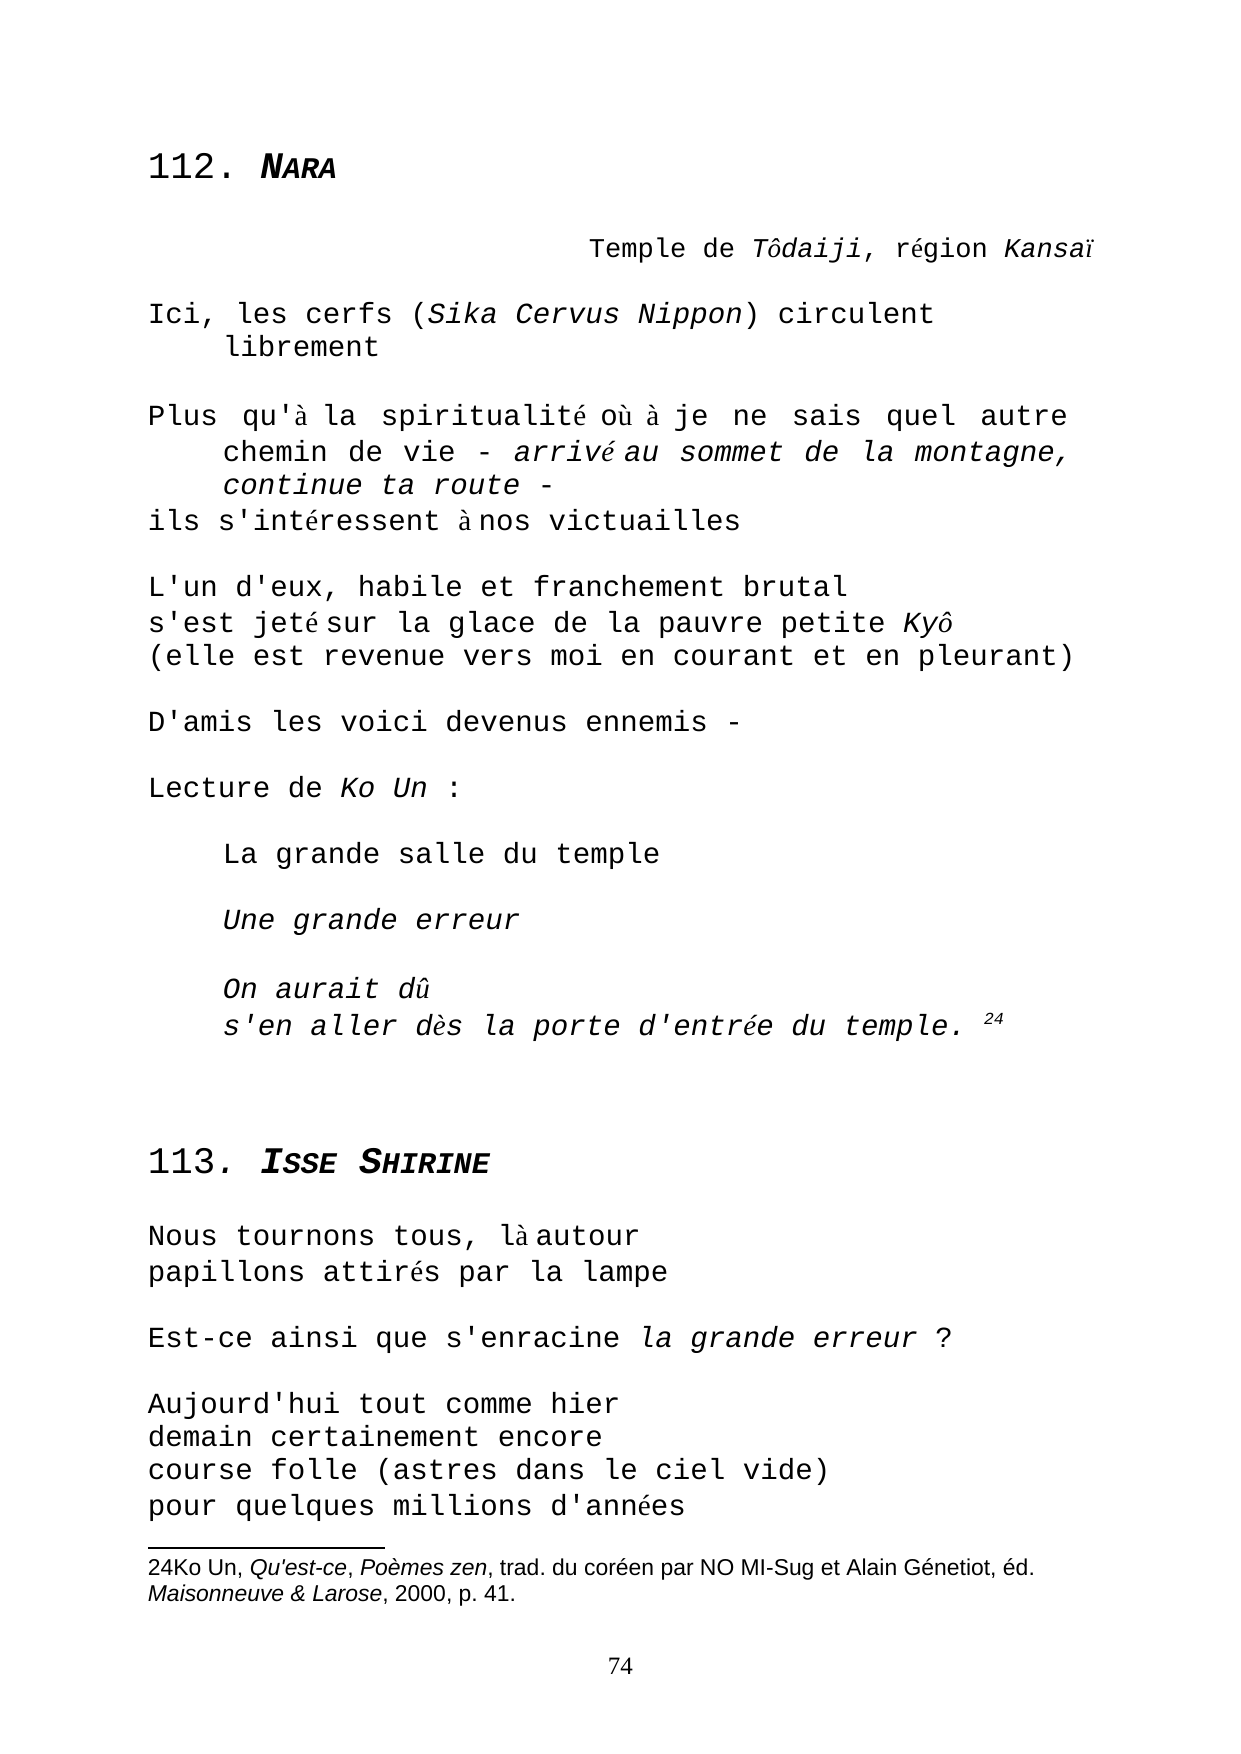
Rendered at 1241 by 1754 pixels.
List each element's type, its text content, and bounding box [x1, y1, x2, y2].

text L'un d'eux, habile et franchement brutal [148, 572, 1093, 605]
text D'amis les voici devenus ennemis - [148, 707, 1093, 740]
text Ici, les cerfs (Sika Cervus Nippon) circulent librement [148, 299, 1093, 365]
text s'en aller dès la porte d'entrée du temple. [148, 1008, 1093, 1044]
text Une grande erreur [148, 906, 1093, 938]
text On aurait dû [148, 972, 1093, 1008]
text Temple de Tôdaiji, région Kansaï [148, 233, 1093, 266]
text Aujourd'hui tout comme hier [148, 1389, 1093, 1422]
text s'est jeté sur la glace de la pauvre petite Kyô [148, 605, 1093, 641]
text ils s'intéressent à nos victuailles [148, 503, 1093, 539]
text 112. Nara [148, 148, 1093, 190]
text pour quelques millions d'années [148, 1488, 1093, 1524]
text Est-ce ainsi que s'enracine la grande erreur ? [148, 1323, 1093, 1356]
text 113. Isse Shirine [148, 1143, 1093, 1185]
text La grande salle du temple [148, 839, 1093, 872]
text Ko Un, Qu'est-ce, Poèmes zen, trad. du coréen par NO MI-Sug et Alain Génetiot, éd. Maisonneuve & Larose, 2000, p. 41. [148, 1554, 1093, 1606]
text Nous tournons tous, là autour [148, 1218, 1093, 1254]
text (elle est revenue vers moi en courant et en pleurant) [148, 641, 1093, 674]
text Plus qu'à la spiritualité où à je ne sais quel autre chemin de vie - arrivé au sommet de la montagne, continue ta route - [148, 398, 1093, 503]
text course folle (astres dans le ciel vide) [148, 1455, 1093, 1488]
text Lecture de Ko Un : [148, 773, 1093, 806]
text demain certainement encore [148, 1422, 1093, 1455]
text papillons attirés par la lampe [148, 1254, 1093, 1290]
